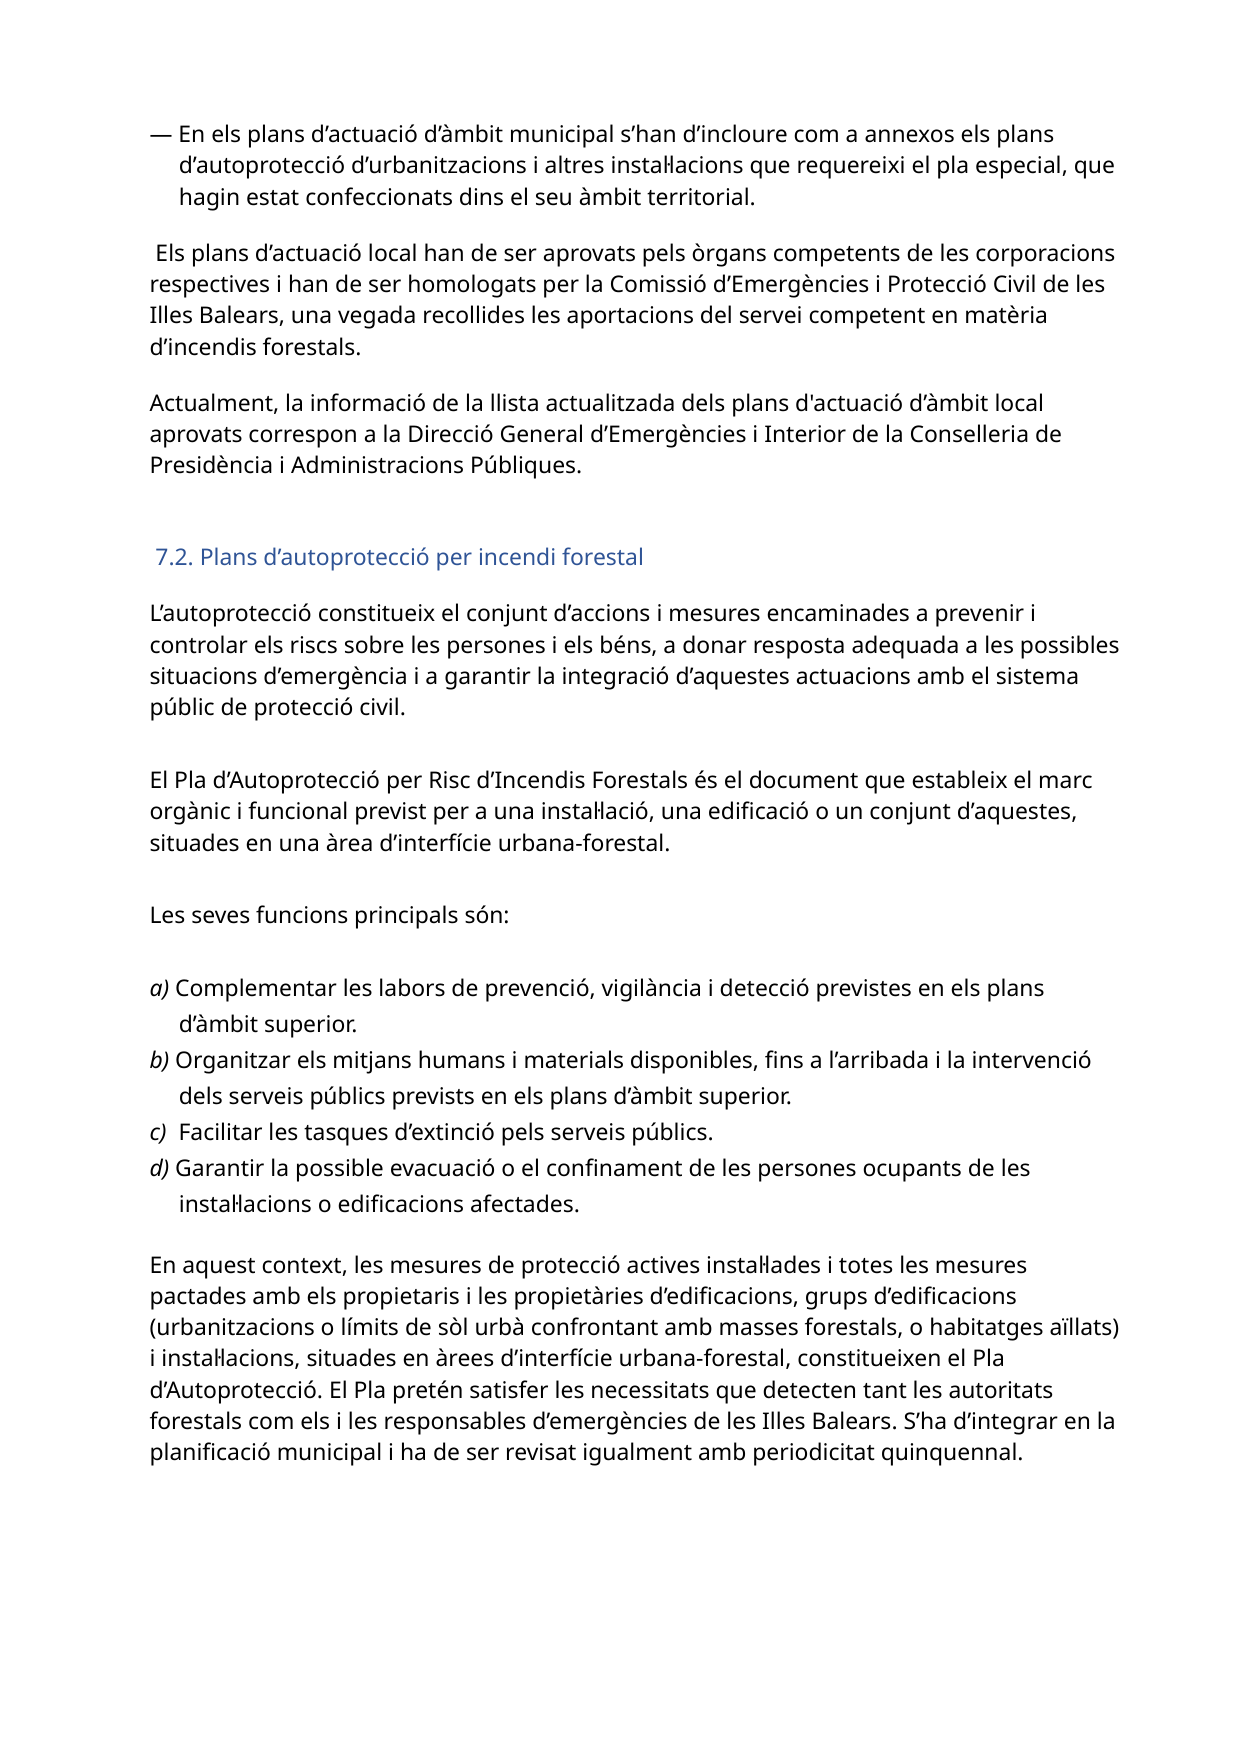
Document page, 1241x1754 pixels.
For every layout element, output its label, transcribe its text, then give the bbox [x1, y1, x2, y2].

list c) Facilitar les tasques d’extinció pels serveis públics. [149, 1116, 1122, 1147]
text El Pla d’Autoprotecció per Risc d’Incendis Forestals és el document que estableix el marc orgànic i funcional previst per a una instal·lació, una edificació o un conjunt d’aquestes, situades en una àrea d’interfície urbana-forestal. [149, 764, 1122, 858]
text L’autoprotecció constitueix el conjunt d’accions i mesures encaminades a prevenir i controlar els riscs sobre les persones i els béns, a donar resposta adequada a les possibles situacions d’emergència i a garantir la integració d’aquestes actuacions amb el sistema públic de protecció civil. [149, 597, 1122, 722]
text Les seves funcions principals són: [149, 899, 1122, 931]
list d) Garantir la possible evacuació o el confinament de les persones ocupants de les instal·lacions o edificacions afectades. [149, 1152, 1122, 1219]
text En aquest context, les mesures de protecció actives instal·lades i totes les mesures pactades amb els propietaris i les propietàries d’edificacions, grups d’edificacions (urbanitzacions o límits de sòl urbà confrontant amb masses forestals, o habitatges aïllats) i instal·lacions, situades en àrees d’interfície urbana-forestal, constitueixen el Pla d’Autoprotecció. El Pla pretén satisfer les necessitats que detecten tant les autoritats forestals com els i les responsables d’emergències de les Illes Balears. S’ha d’integrar en la planificació municipal i ha de ser revisat igualment amb periodicitat quinquennal. [149, 1249, 1122, 1467]
text Els plans d’actuació local han de ser aprovats pels òrgans competents de les corporacions respectives i han de ser homologats per la Comissió d’Emergències i Protecció Civil de les Illes Balears, una vegada recollides les aportacions del servei competent en matèria d’incendis forestals. [149, 237, 1122, 362]
list b) Organitzar els mitjans humans i materials disponibles, fins a l’arribada i la intervenció dels serveis públics prevists en els plans d’àmbit superior. [149, 1044, 1122, 1111]
list a) Complementar les labors de prevenció, vigilància i detecció previstes en els plans d’àmbit superior. [149, 972, 1122, 1039]
text Actualment, la informació de la llista actualitzada dels plans d'actuació d’àmbit local aprovats correspon a la Direcció General d’Emergències i Interior de la Conselleria de Presidència i Administracions Públiques. [149, 387, 1122, 481]
subtitle 7.2. Plans d’autoprotecció per incendi forestal [155, 541, 1122, 572]
text — En els plans d’actuació d’àmbit municipal s’han d’incloure com a annexos els plans d’autoprotecció d’urbanitzacions i altres instal·lacions que requereixi el pla especial, que hagin estat confeccionats dins el seu àmbit territorial. [149, 118, 1122, 212]
